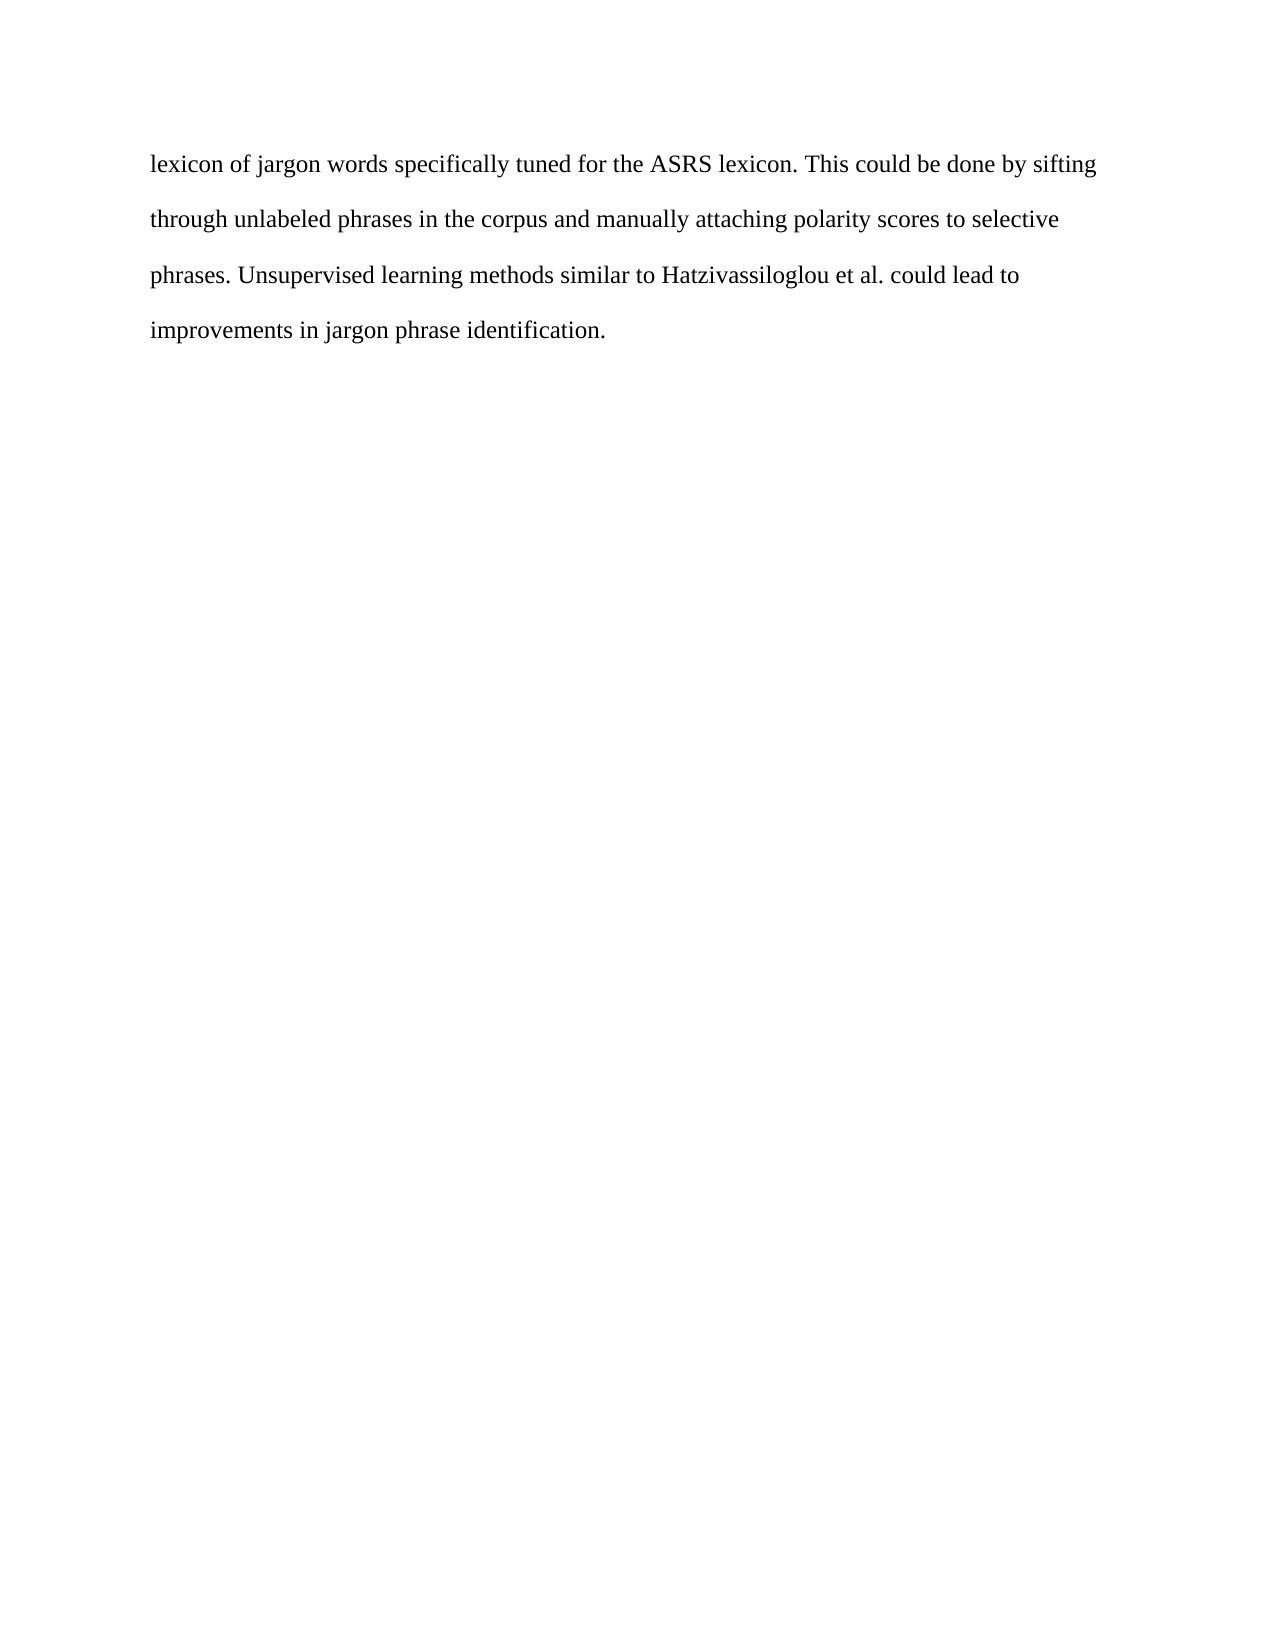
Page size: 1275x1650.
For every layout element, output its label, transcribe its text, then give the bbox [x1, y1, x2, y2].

text lexicon of jargon words specifically tuned for the ASRS lexicon. This could be done by sifting through unlabeled phrases in the corpus and manually attaching polarity scores to selective phrases. Unsupervised learning methods similar to Hatzivassiloglou et al. could lead to improvements in jargon phrase identification. [150, 150, 1125, 344]
